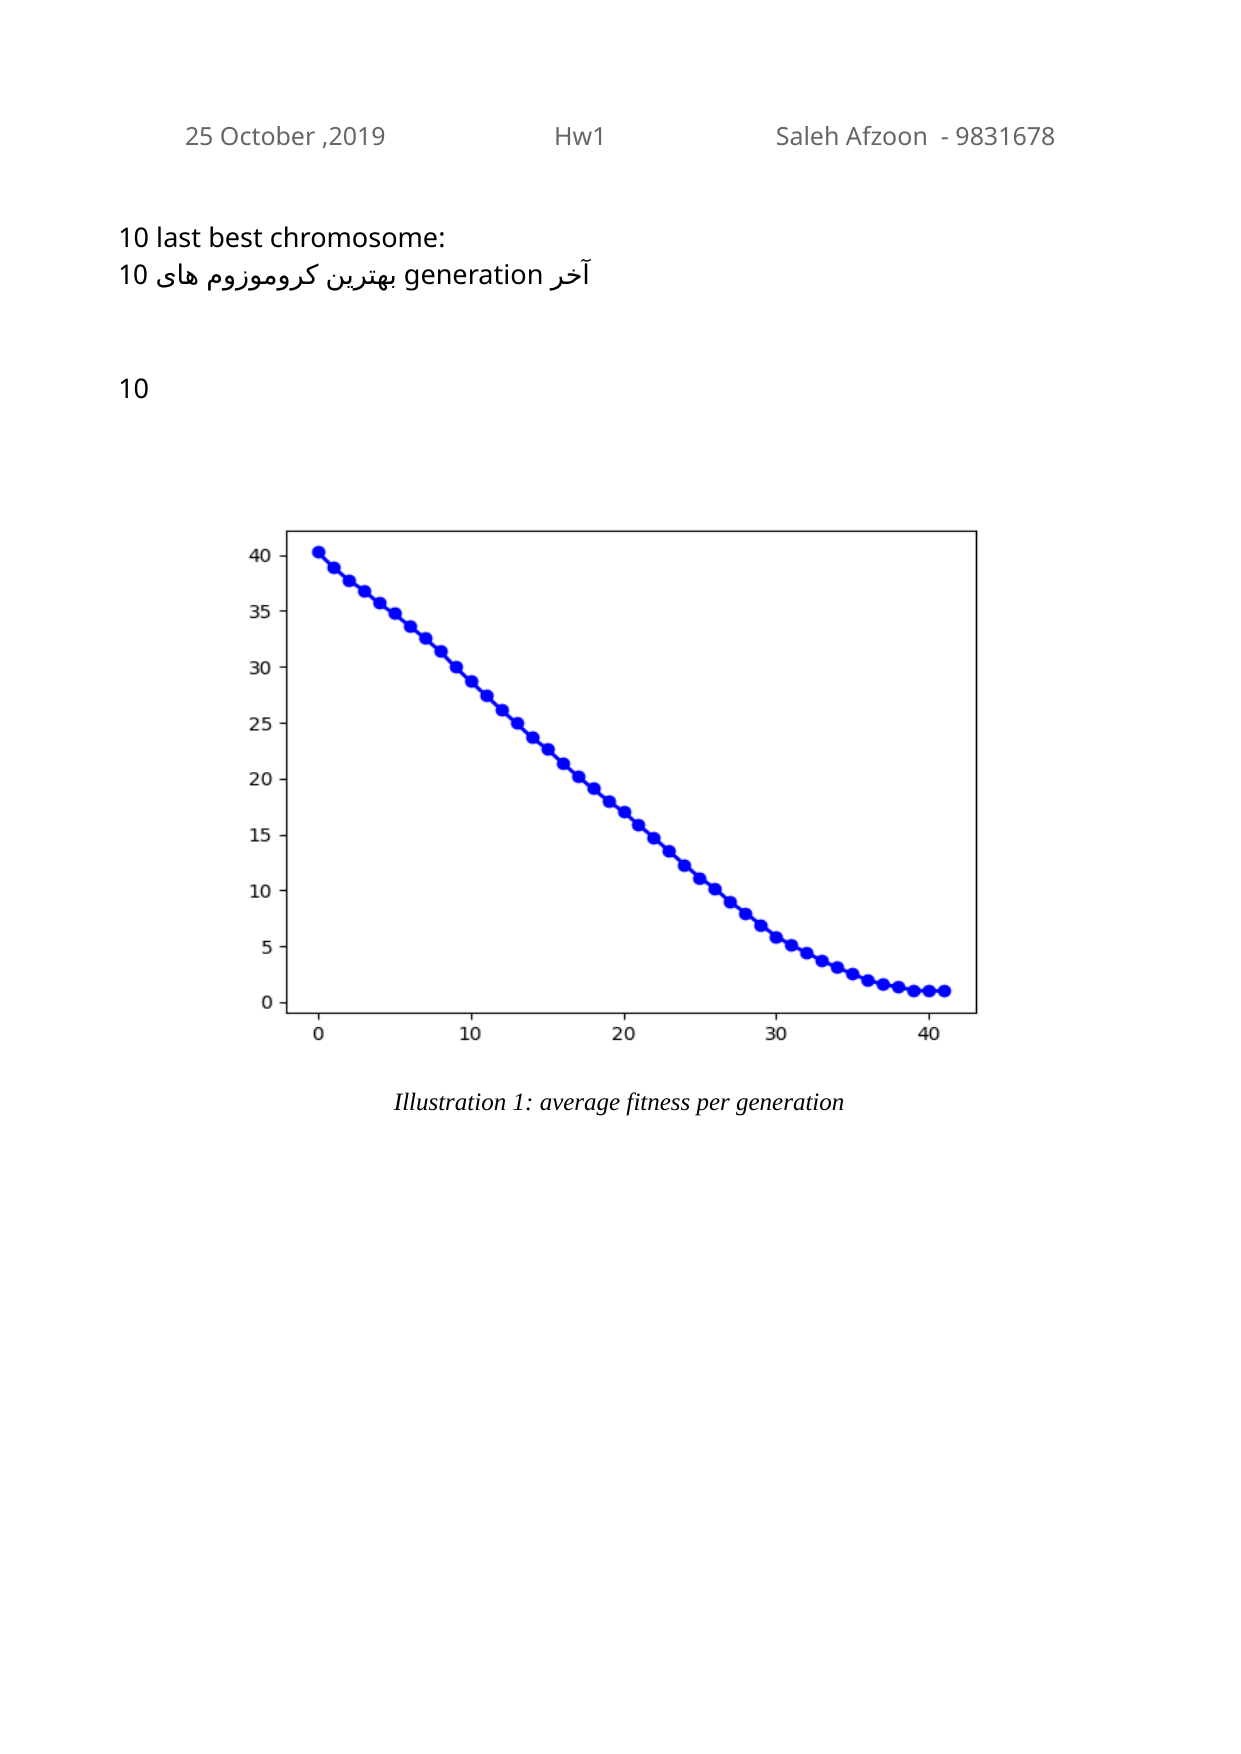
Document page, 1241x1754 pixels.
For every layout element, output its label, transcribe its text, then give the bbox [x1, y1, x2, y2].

picture [175, 455, 1065, 1082]
text 10 [118, 369, 1122, 406]
text 10 last best chromosome: [118, 218, 1122, 255]
text بهترین کروموزوم های 10 generation آخر [118, 255, 1122, 295]
text Illustration 1: average fitness per generation [176, 1082, 1065, 1116]
